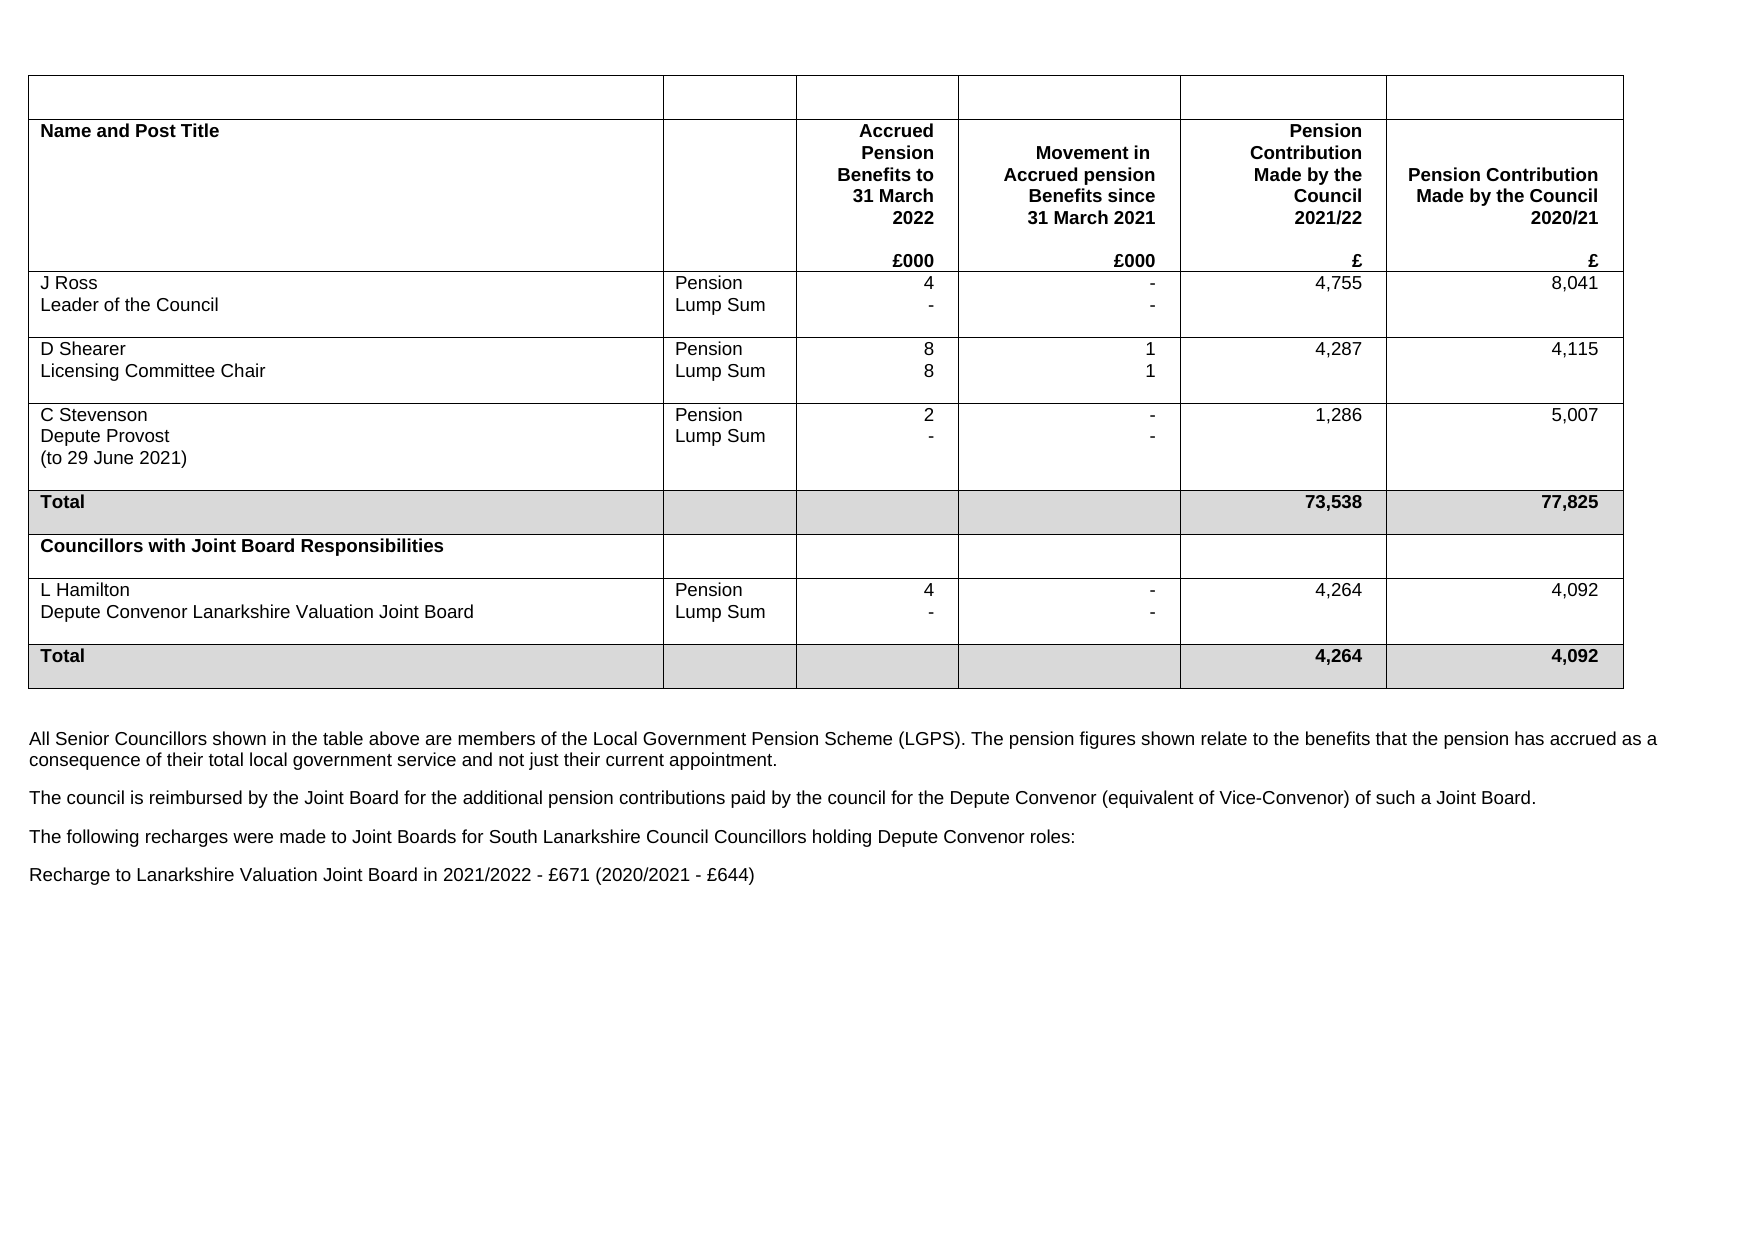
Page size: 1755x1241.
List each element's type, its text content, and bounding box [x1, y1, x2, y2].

table_cell 8,041 [1387, 272, 1623, 337]
table_cell C Stevenson Depute Provost (to 29 June 2021) [29, 404, 663, 490]
table_cell [797, 535, 958, 578]
table_cell 1 1 [959, 338, 1180, 403]
table_cell [1387, 76, 1623, 119]
table_cell D Shearer Licensing Committee Chair [29, 338, 663, 403]
table_cell [664, 645, 796, 688]
table_cell Pension Contribution Made by the Council 2020/21 £ [1387, 120, 1623, 271]
table_cell [797, 76, 958, 119]
table_cell Pension Lump Sum [664, 338, 796, 403]
table_cell Total [29, 645, 663, 688]
table_cell [664, 535, 796, 578]
table_cell - - [959, 272, 1180, 337]
table_cell [664, 76, 796, 119]
table_cell Accrued Pension Benefits to 31 March 2022 £000 [797, 120, 958, 271]
table_cell 4,092 [1387, 579, 1623, 644]
table_cell [959, 491, 1180, 534]
table_cell Pension Contribution Made by the Council 2021/22 £ [1181, 120, 1386, 271]
table_cell [664, 120, 796, 271]
table_cell 4,755 [1181, 272, 1386, 337]
table_cell J Ross Leader of the Council [29, 272, 663, 337]
table_cell Pension Lump Sum [664, 272, 796, 337]
table_cell [1181, 76, 1386, 119]
table_cell 5,007 [1387, 404, 1623, 490]
text The following recharges were made to Joint Boards for South Lanarkshire Council Councillors holding Depute Convenor roles: [29, 825, 1682, 847]
table_cell Pension Lump Sum [664, 579, 796, 644]
text Recharge to Lanarkshire Valuation Joint Board in 2021/2022 - £671 (2020/2021 - £644) [29, 864, 1682, 885]
table_cell [959, 76, 1180, 119]
table_cell 8 8 [797, 338, 958, 403]
table_cell 4 - [797, 579, 958, 644]
table_cell [29, 76, 663, 119]
table_cell Total [29, 491, 663, 534]
table_cell [1387, 535, 1623, 578]
table_cell 4,264 [1181, 645, 1386, 688]
table_cell - - [959, 404, 1180, 490]
table_cell [959, 535, 1180, 578]
table_cell 1,286 [1181, 404, 1386, 490]
table_cell 4,092 [1387, 645, 1623, 688]
table_cell [959, 645, 1180, 688]
table_cell Movement in Accrued pension Benefits since 31 March 2021 £000 [959, 120, 1180, 271]
table_cell [664, 491, 796, 534]
table_cell 73,538 [1181, 491, 1386, 534]
table_cell L Hamilton Depute Convenor Lanarkshire Valuation Joint Board [29, 579, 663, 644]
table_cell Name and Post Title [29, 120, 663, 271]
table_cell 77,825 [1387, 491, 1623, 534]
table_cell Councillors with Joint Board Responsibilities [29, 535, 663, 578]
table_cell [797, 645, 958, 688]
table_cell [1181, 535, 1386, 578]
table_cell 4,287 [1181, 338, 1386, 403]
text The council is reimbursed by the Joint Board for the additional pension contributions paid by the council for the Depute Convenor (equivalent of Vice-Convenor) of such a Joint Board. [29, 787, 1682, 809]
table_cell 4,115 [1387, 338, 1623, 403]
table_cell 4,264 [1181, 579, 1386, 644]
table_cell Pension Lump Sum [664, 404, 796, 490]
text All Senior Councillors shown in the table above are members of the Local Government Pension Scheme (LGPS). The pension figures shown relate to the benefits that the pension has accrued as a consequence of their total local government service and not just their current appointment. [29, 727, 1682, 771]
table_cell [797, 491, 958, 534]
table_cell 2 - [797, 404, 958, 490]
table_cell 4 - [797, 272, 958, 337]
table_cell - - [959, 579, 1180, 644]
